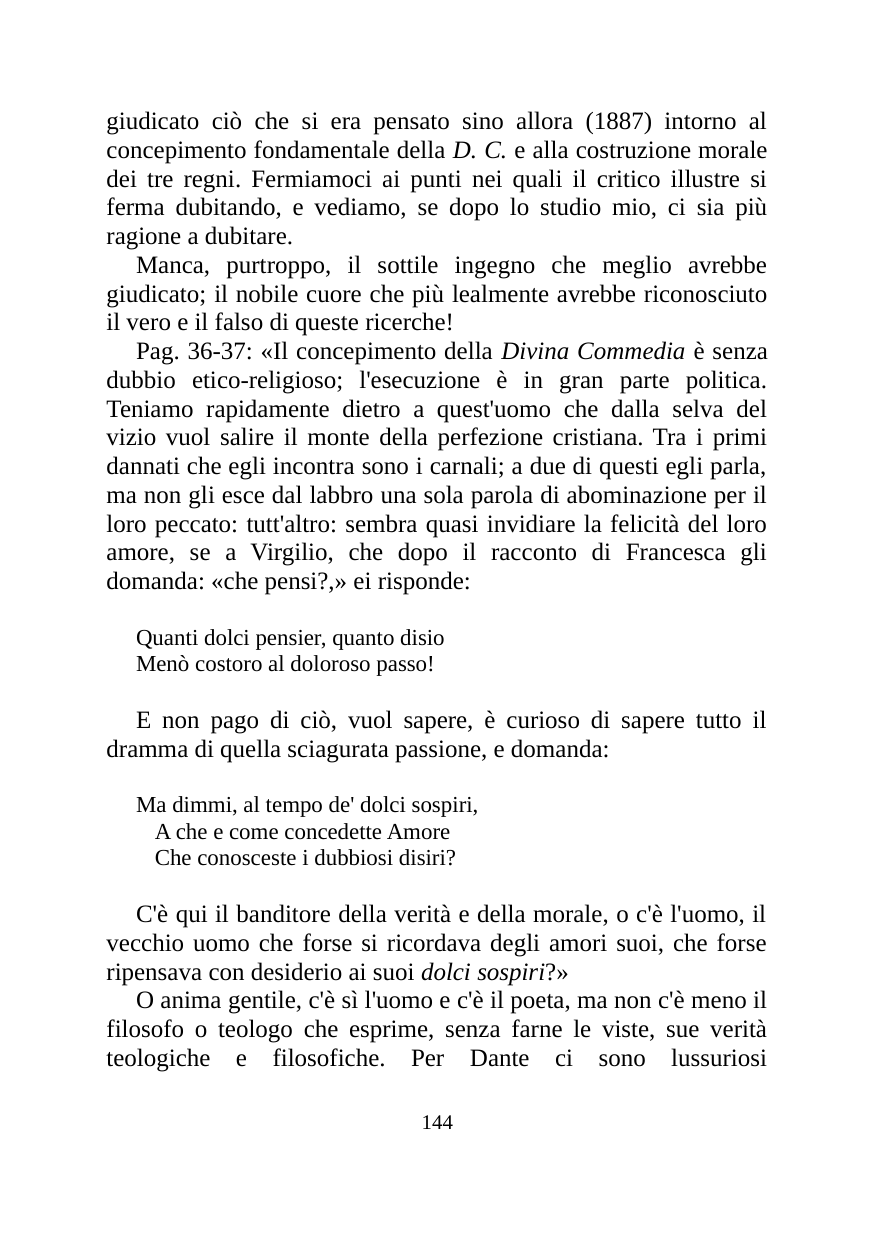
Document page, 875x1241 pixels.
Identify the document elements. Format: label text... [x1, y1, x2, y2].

text O anima gentile, c'è sì l'uomo e c'è il poeta, ma non c'è meno il filosofo o teologo che esprime, senza farne le viste, sue verità teologiche e filosofiche. Per Dante ci sono lussuriosi [106, 986, 768, 1072]
text Menò costoro al doloroso passo! [106, 650, 768, 676]
text C'è qui il banditore della verità e della morale, o c'è l'uomo, il vecchio uomo che forse si ricordava degli amori suoi, che forse ripensava con desiderio ai suoi dolci sospiri?» [106, 899, 768, 986]
text Manca, purtroppo, il sottile ingegno che meglio avrebbe giudicato; il nobile cuore che più lealmente avrebbe riconosciuto il vero e il falso di queste ricerche! [106, 250, 768, 336]
text Pag. 36-37: «Il concepimento della Divina Commedia è senza dubbio etico-religioso; l'esecuzione è in gran parte politica. Teniamo rapidamente dietro a quest'uomo che dalla selva del vizio vuol salire il monte della perfezione cristiana. Tra i primi dannati che egli incontra sono i carnali; a due di questi egli parla, ma non gli esce dal labbro una sola parola di abominazione per il loro peccato: tutt'altro: sembra quasi invidiare la felicità del loro amore, se a Virgilio, che dopo il racconto di Francesca gli domanda: «che pensi?,» ei risponde: [106, 336, 768, 595]
text Quanti dolci pensier, quanto disio [106, 624, 768, 650]
text Che conosceste i dubbiosi disiri? [125, 844, 768, 871]
text Ma dimmi, al tempo de' dolci sospiri, [106, 791, 768, 818]
text A che e come concedette Amore [125, 818, 768, 844]
text E non pago di ciò, vuol sapere, è curioso di sapere tutto il dramma di quella sciagurata passione, e domanda: [106, 705, 768, 763]
text giudicato ciò che si era pensato sino allora (1887) intorno al concepimento fondamentale della D. C. e alla costruzione morale dei tre regni. Fermiamoci ai punti nei quali il critico illustre si ferma dubitando, e vediamo, se dopo lo studio mio, ci sia più ragione a dubitare. [106, 106, 768, 250]
